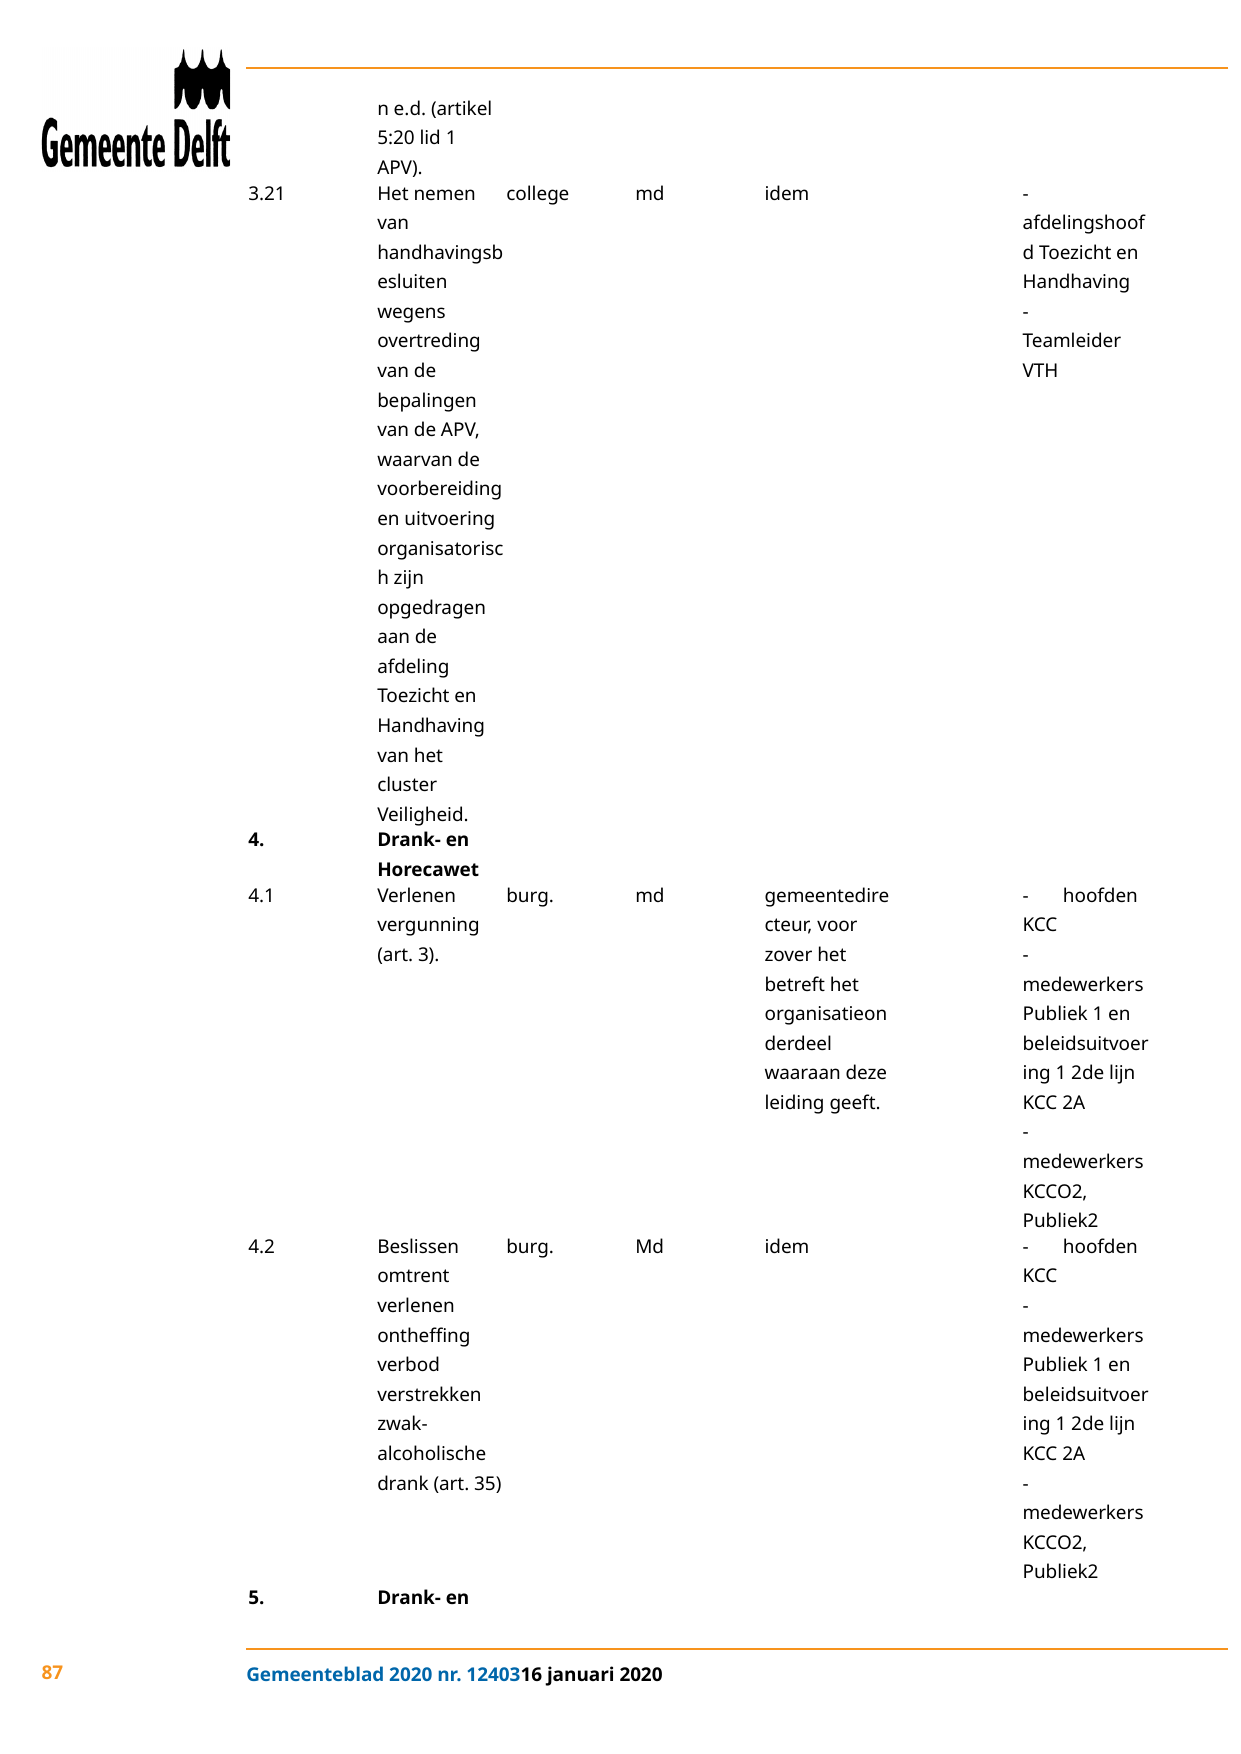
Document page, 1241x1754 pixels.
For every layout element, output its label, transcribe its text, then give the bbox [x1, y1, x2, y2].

table_cell - hoofden KCC - medewerkers Publiek 1 en beleidsuitvoering 1 2de lijn KCC 2A - medewerkers KCCO2, Publiek2 [1023, 1233, 1152, 1584]
table_cell [894, 1233, 1022, 1584]
table_cell [506, 95, 635, 180]
table_cell Drank- en [377, 1584, 506, 1610]
table_cell burg. [506, 1233, 635, 1584]
table_cell - hoofden KCC - medewerkers Publiek 1 en beleidsuitvoering 1 2de lijn KCC 2A - medewerkers KCCO2, Publiek2 [1023, 882, 1152, 1233]
table_cell [894, 882, 1022, 1233]
table_cell Beslissen omtrent verlenen ontheffing verbod verstrekken zwak-alcoholische drank (art. 35) [377, 1233, 506, 1584]
table_cell [635, 1584, 764, 1610]
table_cell 4. [248, 827, 377, 882]
table_cell md [635, 180, 764, 827]
table_cell gemeentedirecteur, voor zover het betreft het organisatieonderdeel waaraan deze leiding geeft. [764, 882, 893, 1233]
table_cell [1023, 827, 1152, 882]
table_cell [1023, 95, 1152, 180]
table_cell [894, 1584, 1022, 1610]
table_cell burg. [506, 882, 635, 1233]
table_cell [764, 827, 893, 882]
table_cell college [506, 180, 635, 827]
table_cell [506, 1584, 635, 1610]
table_cell Het nemen van handhavingsbesluiten wegens overtreding van de bepalingen van de APV, waarvan de voorbereiding en uitvoering organisatorisch zijn opgedragen aan de afdeling Toezicht en Handhaving van het cluster Veiligheid. [377, 180, 506, 827]
table_cell [764, 95, 893, 180]
table_cell [894, 180, 1022, 827]
table_cell [764, 1584, 893, 1610]
table_cell [894, 827, 1022, 882]
table_cell idem [764, 1233, 893, 1584]
table_cell - afdelingshoofd Toezicht en Handhaving - Teamleider VTH [1023, 180, 1152, 827]
table_cell 5. [248, 1584, 377, 1610]
table_cell n e.d. (artikel 5:20 lid 1 APV). [377, 95, 506, 180]
table_cell [1023, 1584, 1152, 1610]
table_cell Md [635, 1233, 764, 1584]
table_cell Drank- en Horecawet [377, 827, 506, 882]
table_cell [248, 95, 377, 180]
picture [41, 47, 231, 172]
table_cell Verlenen vergunning (art. 3). [377, 882, 506, 1233]
table_cell [894, 95, 1022, 180]
table_cell 4.1 [248, 882, 377, 1233]
table_cell 4.2 [248, 1233, 377, 1584]
table_cell md [635, 882, 764, 1233]
table_cell 3.21 [248, 180, 377, 827]
table_cell [506, 827, 635, 882]
table_cell idem [764, 180, 893, 827]
table_cell [635, 95, 764, 180]
table_cell [635, 827, 764, 882]
